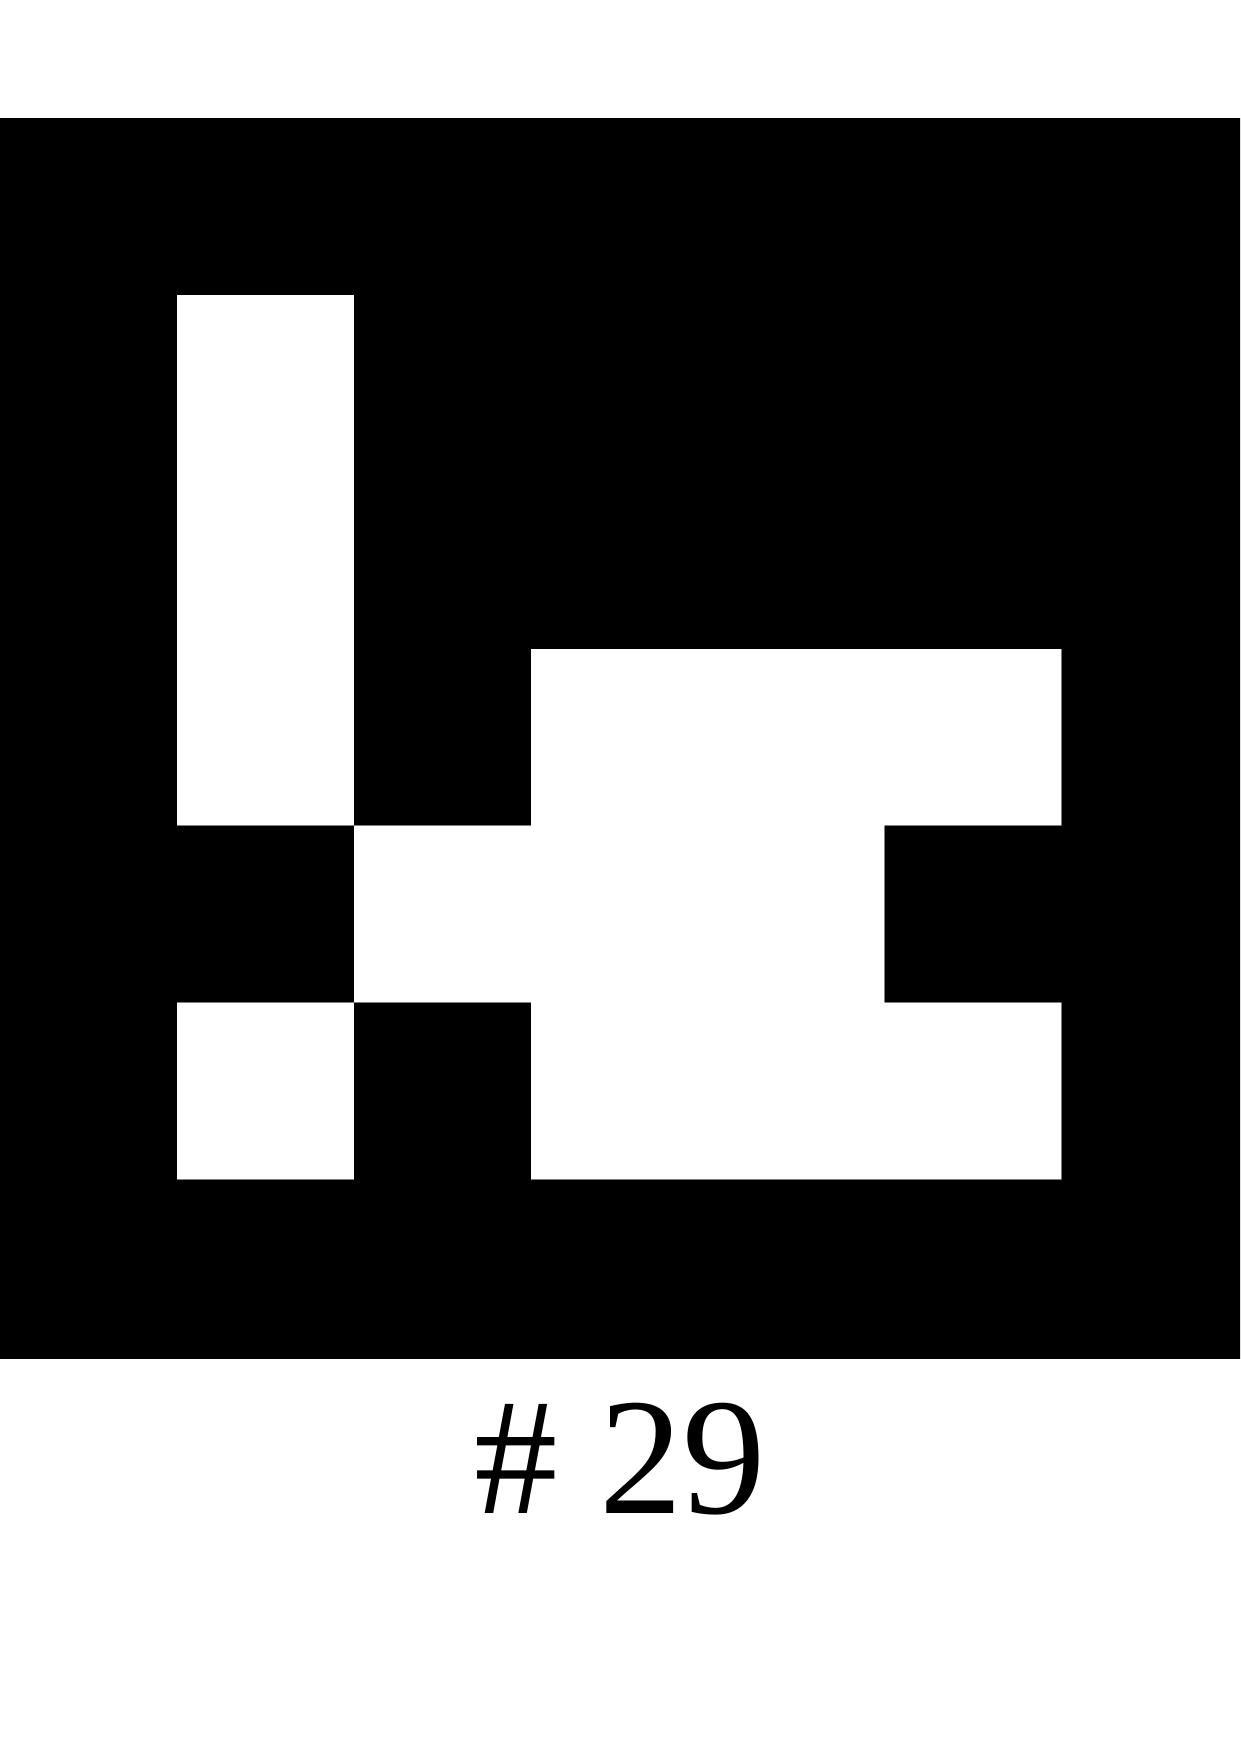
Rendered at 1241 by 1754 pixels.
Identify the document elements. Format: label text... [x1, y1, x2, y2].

picture [0, 118, 1241, 1359]
text # 29 [118, 1359, 1122, 1550]
